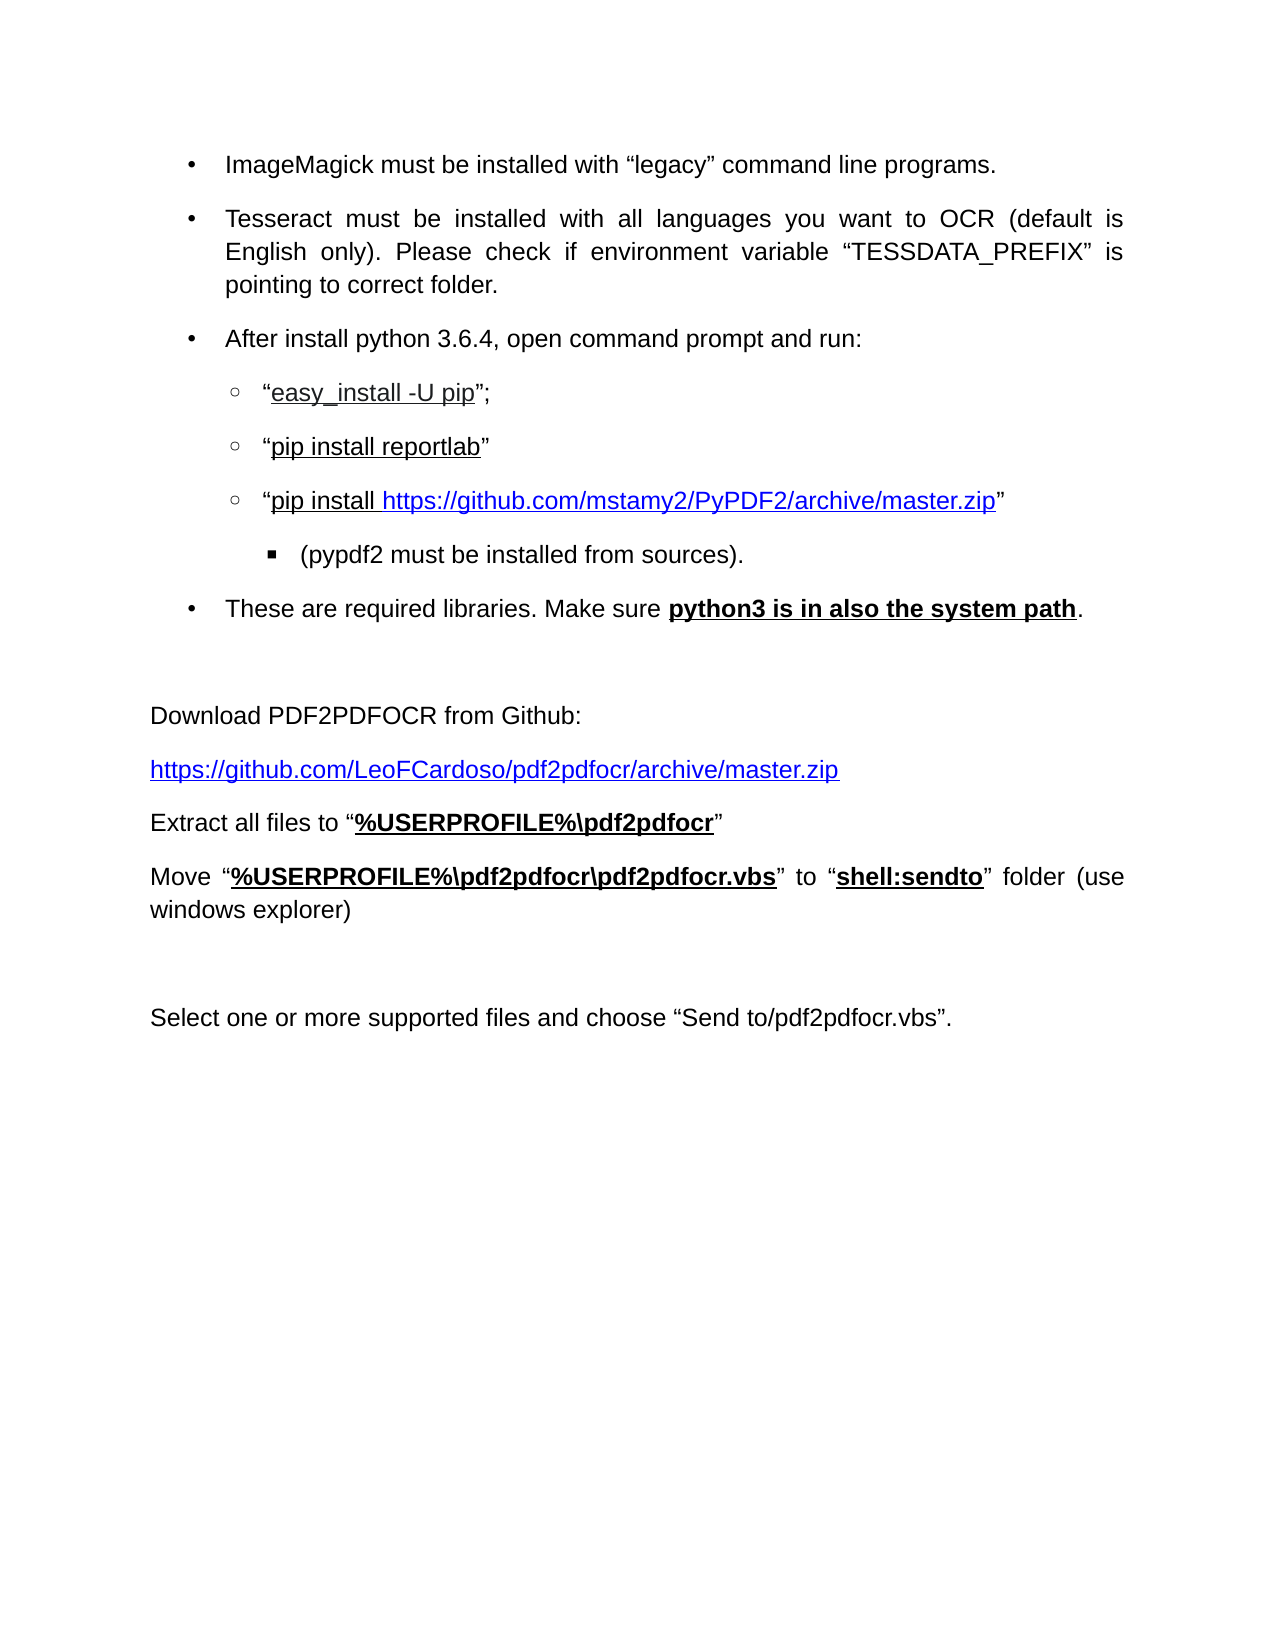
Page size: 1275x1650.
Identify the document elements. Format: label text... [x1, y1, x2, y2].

list (pypdf2 must be installed from sources). [262, 540, 1125, 569]
text Download PDF2PDFOCR from Github: [150, 701, 1125, 729]
text Select one or more supported files and choose “Send to/pdf2pdfocr.vbs”. [150, 1003, 1125, 1032]
text Move “%USERPROFILE%\pdf2pdfocr\pdf2pdfocr.vbs” to “shell:sendto” folder (use windows explorer) [150, 862, 1125, 924]
list Tesseract must be installed with all languages you want to OCR (default is English only). Please check if environment variable “TESSDATA_PREFIX” is pointing to correct folder. [187, 204, 1125, 299]
list ImageMagick must be installed with “legacy” command line programs. [187, 150, 1125, 179]
list “easy_install -U pip”; [225, 378, 1125, 407]
text https://github.com/LeoFCardoso/pdf2pdfocr/archive/master.zip [150, 754, 1125, 783]
list These are required libraries. Make sure python3 is in also the system path. [187, 594, 1125, 623]
list “pip install https://github.com/mstamy2/PyPDF2/archive/master.zip” [225, 486, 1125, 515]
list “pip install reportlab” [225, 432, 1125, 461]
list After install python 3.6.4, open command prompt and run: [187, 324, 1125, 353]
text Extract all files to “%USERPROFILE%\pdf2pdfocr” [150, 808, 1125, 837]
